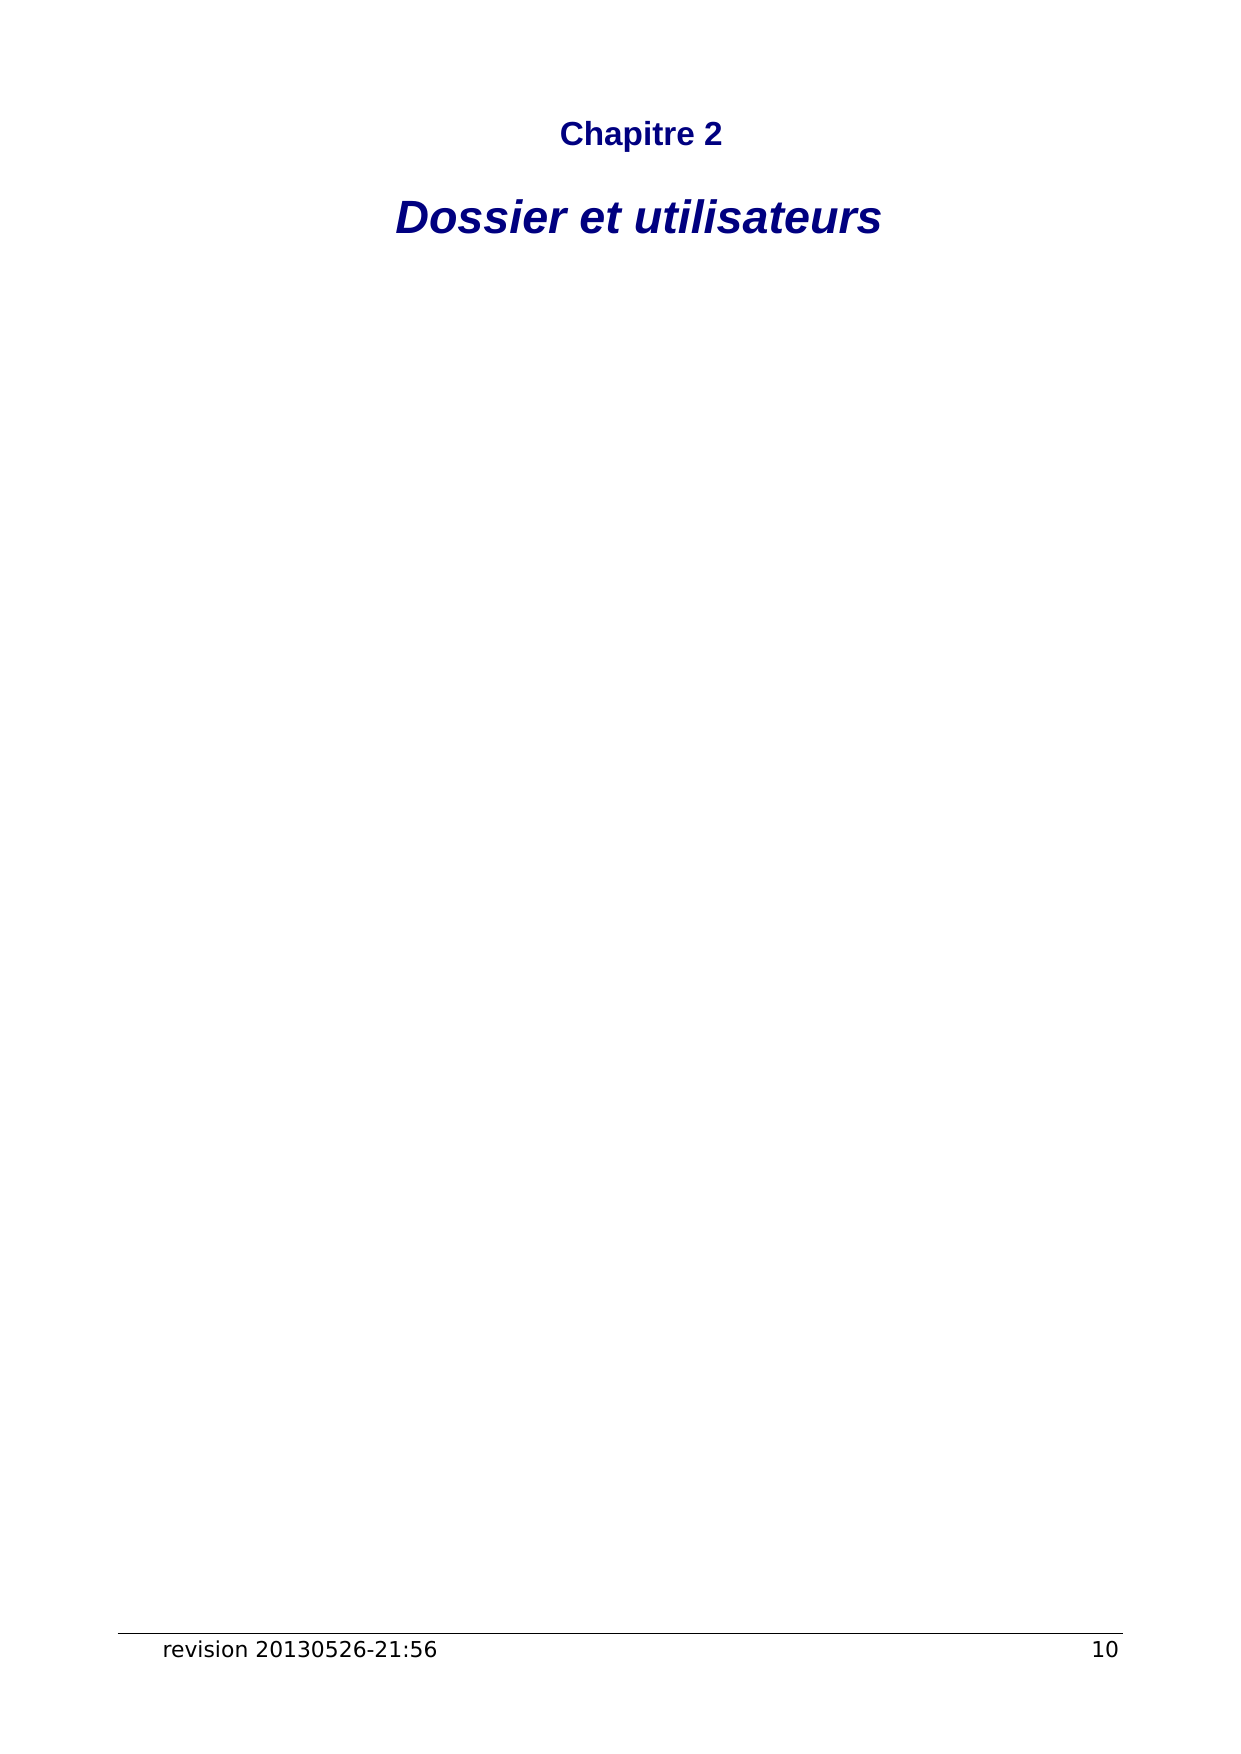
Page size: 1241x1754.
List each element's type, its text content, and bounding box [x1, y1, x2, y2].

subtitle Chapitre 2 [159, 113, 1123, 152]
subtitle Dossier et utilisateurs [159, 189, 1123, 243]
